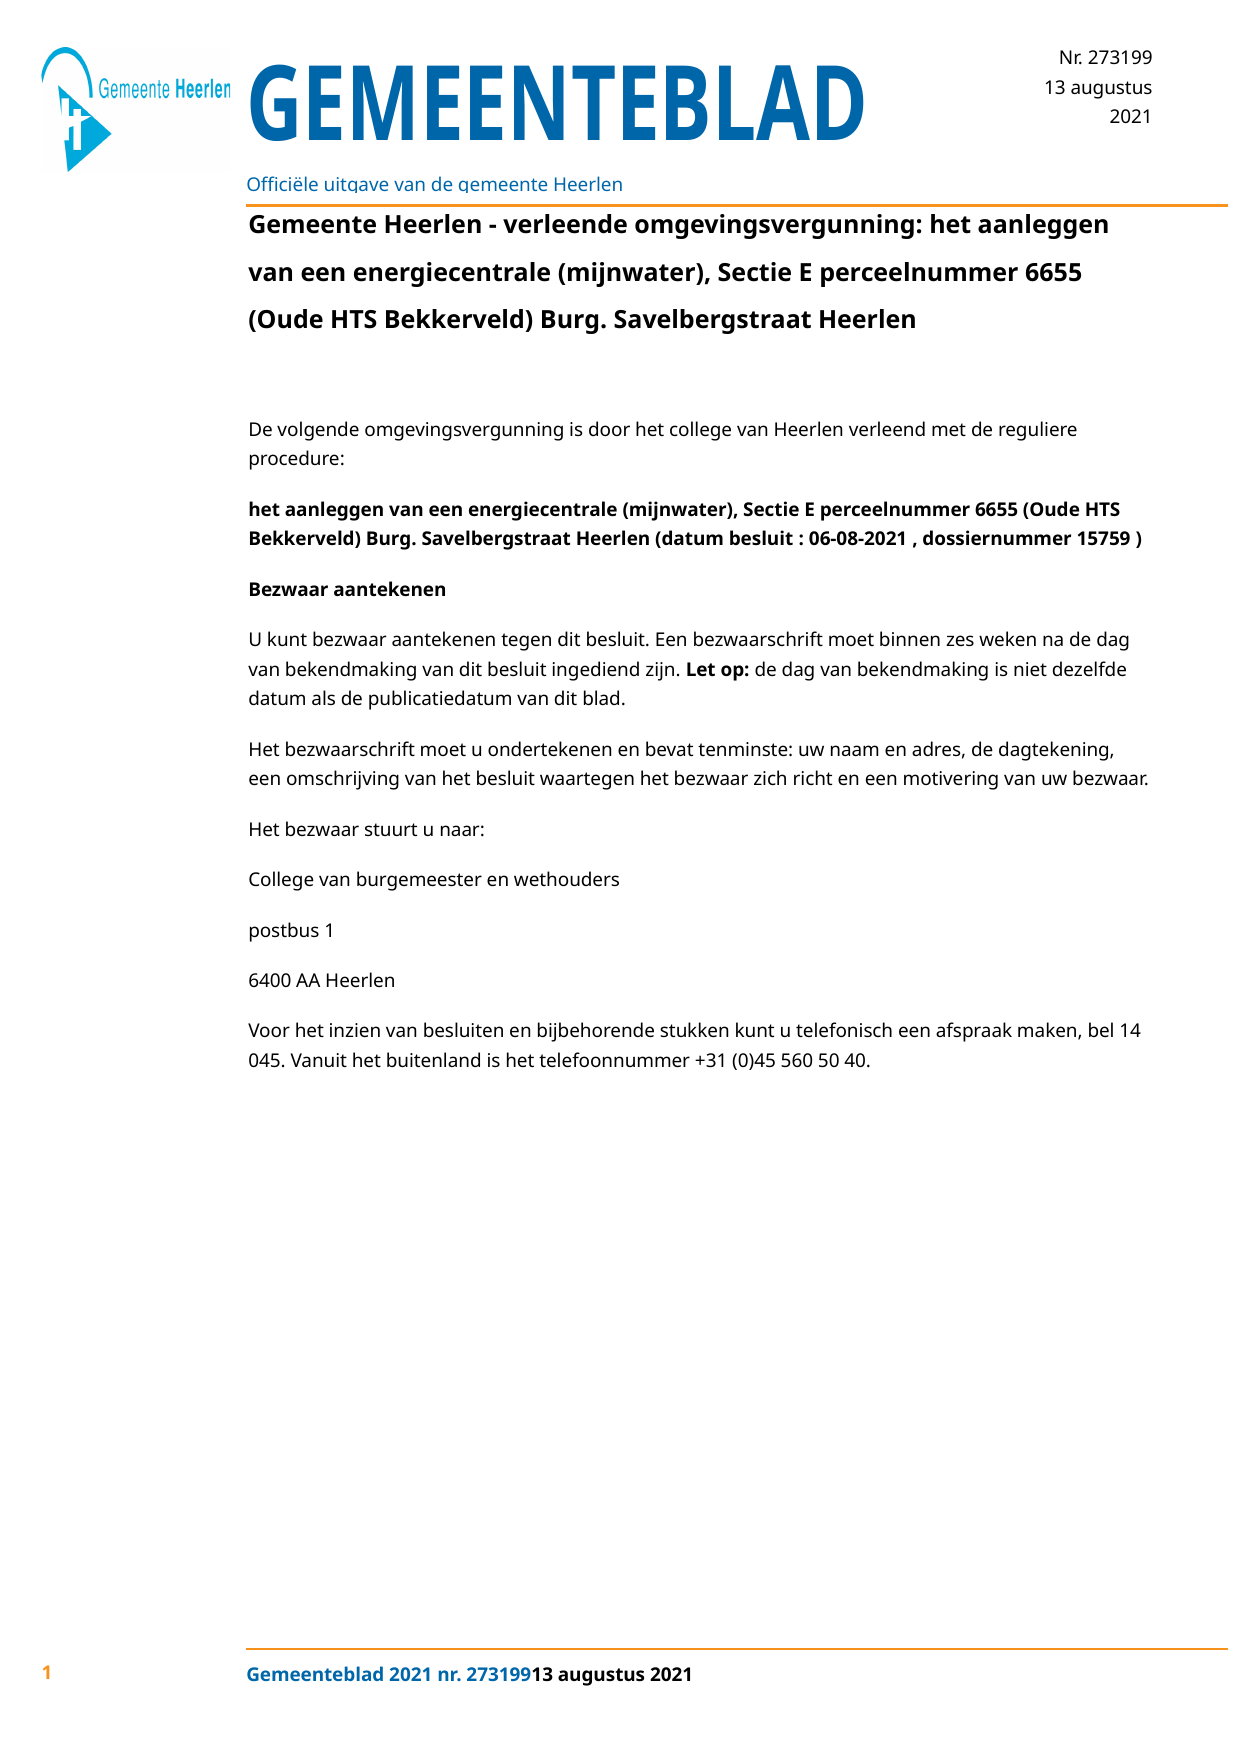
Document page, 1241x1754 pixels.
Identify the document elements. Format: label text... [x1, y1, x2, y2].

text Het bezwaarschrift moet u ondertekenen en bevat tenminste: uw naam en adres, de dagtekening, een omschrijving van het besluit waartegen het bezwaar zich richt en een motivering van uw bezwaar. [248, 736, 1152, 791]
text Het bezwaar stuurt u naar: [248, 816, 1152, 842]
picture [41, 47, 59, 70]
picture [41, 47, 231, 172]
text U kunt bezwaar aantekenen tegen dit besluit. Een bezwaarschrift moet binnen zes weken na de dag van bekendmaking van dit besluit ingediend zijn. Let op: de dag van bekendmaking is niet dezelfde datum als de publicatiedatum van dit blad. [248, 626, 1152, 711]
text Voor het inzien van besluiten en bijbehorende stukken kunt u telefonisch een afspraak maken, bel 14 045. Vanuit het buitenland is het telefoonnummer +31 (0)45 560 50 40. [248, 1018, 1152, 1073]
text College van burgemeester en wethouders [248, 866, 1152, 892]
text postbus 1 [248, 917, 1152, 942]
text De volgende omgevingsvergunning is door het college van Heerlen verleend met de reguliere procedure: [248, 416, 1152, 471]
text Gemeente Heerlen - verleende omgevingsvergunning: het aanleggen van een energiecentrale (mijnwater), Sectie E perceelnummer 6655 (Oude HTS Bekkerveld) Burg. Savelbergstraat Heerlen [248, 207, 1152, 336]
text 6400 AA Heerlen [248, 967, 1152, 993]
text het aanleggen van een energiecentrale (mijnwater), Sectie E perceelnummer 6655 (Oude HTS Bekkerveld) Burg. Savelbergstraat Heerlen (datum besluit : 06-08-2021 , dossiernummer 15759 ) [248, 496, 1152, 551]
text Bezwaar aantekenen [248, 576, 1152, 602]
